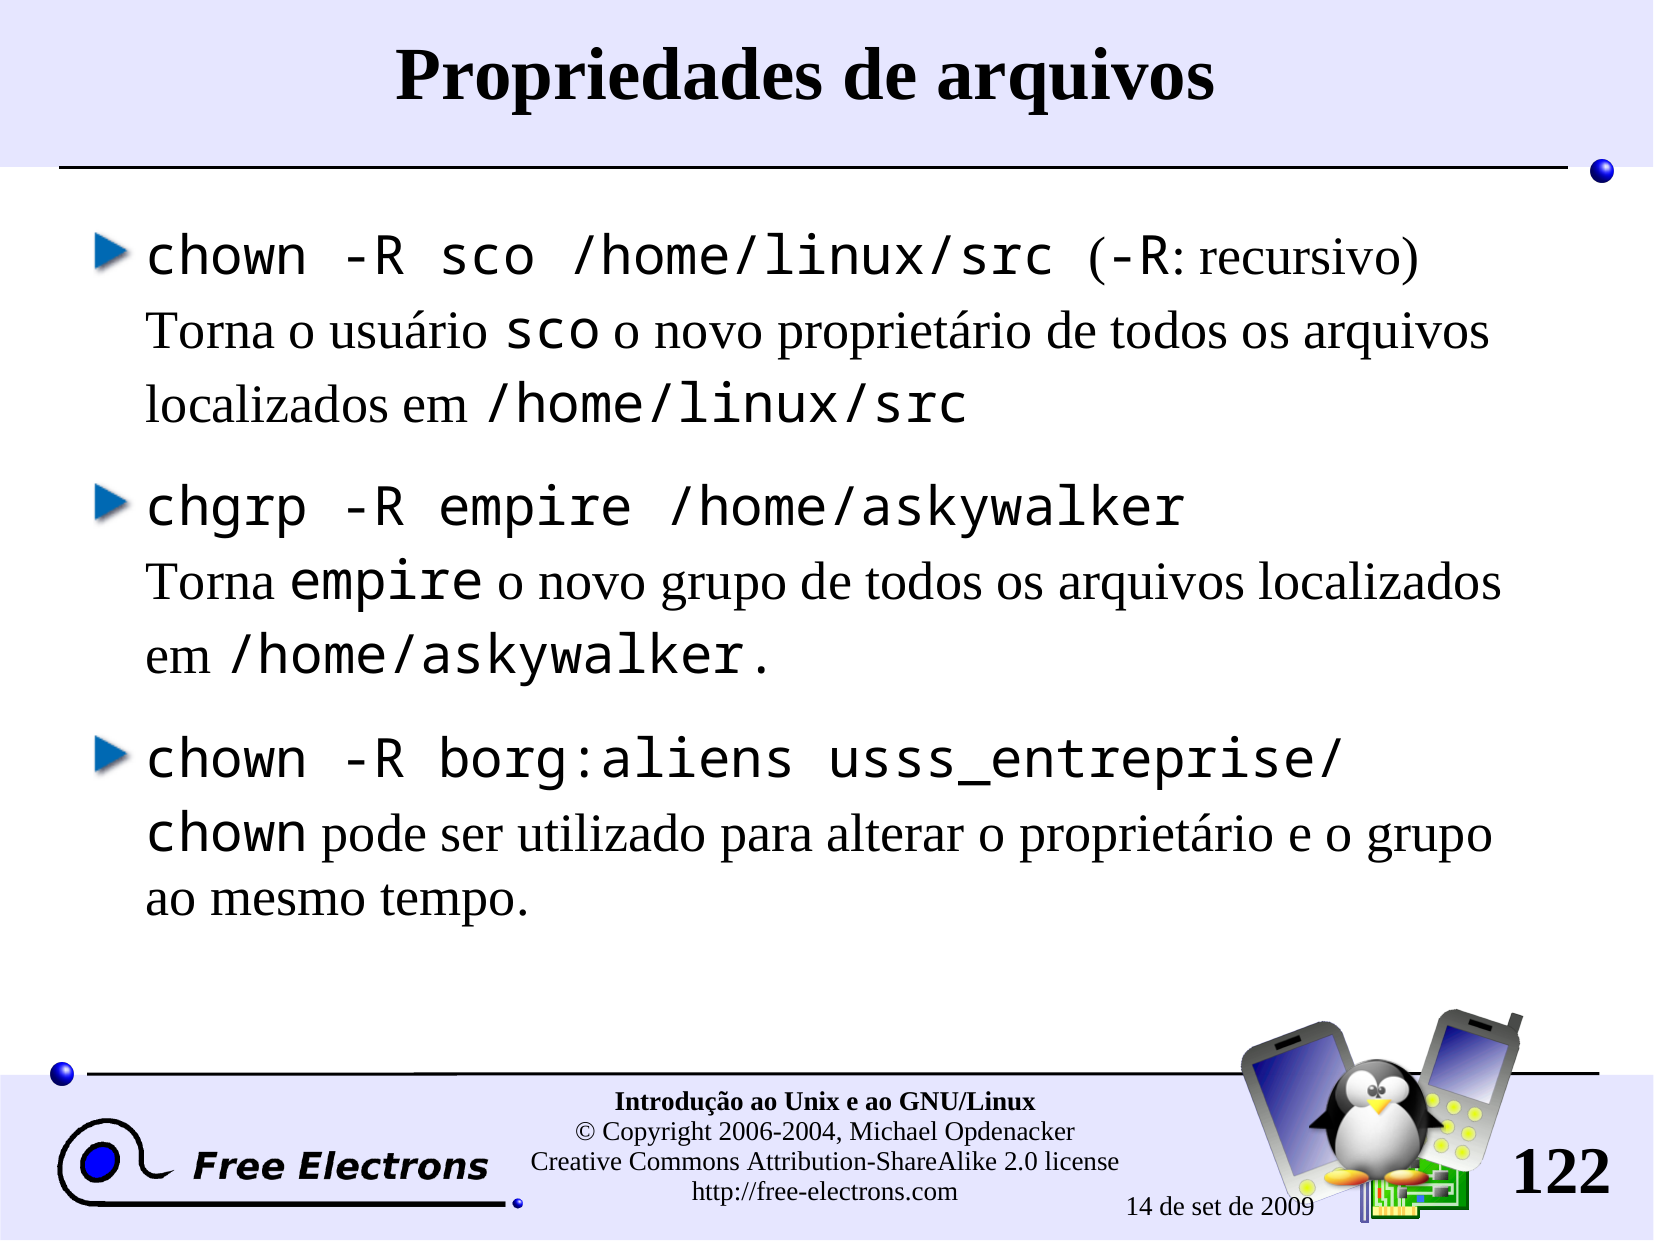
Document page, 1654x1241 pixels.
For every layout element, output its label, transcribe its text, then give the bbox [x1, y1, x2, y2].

picture [1224, 1007, 1538, 1241]
list chown -R sco /home/linux/src (-R: recursivo) Torna o usuário sco o novo proprietário de todos os arquivos localizados em /home/linux/src chgrp -R empire /home/askywalker Torna empire o novo grupo de todos os arquivos localizados em /home/askywalker. chown -R borg:aliens usss_entreprise/ chown pode ser utilizado para alterar o proprietário e o grupo ao mesmo tempo. [75, 216, 1518, 1044]
picture [1280, 1198, 1284, 1208]
picture [50, 1107, 527, 1216]
title Propriedades de arquivos [60, 25, 1551, 124]
picture [1304, 1198, 1311, 1207]
